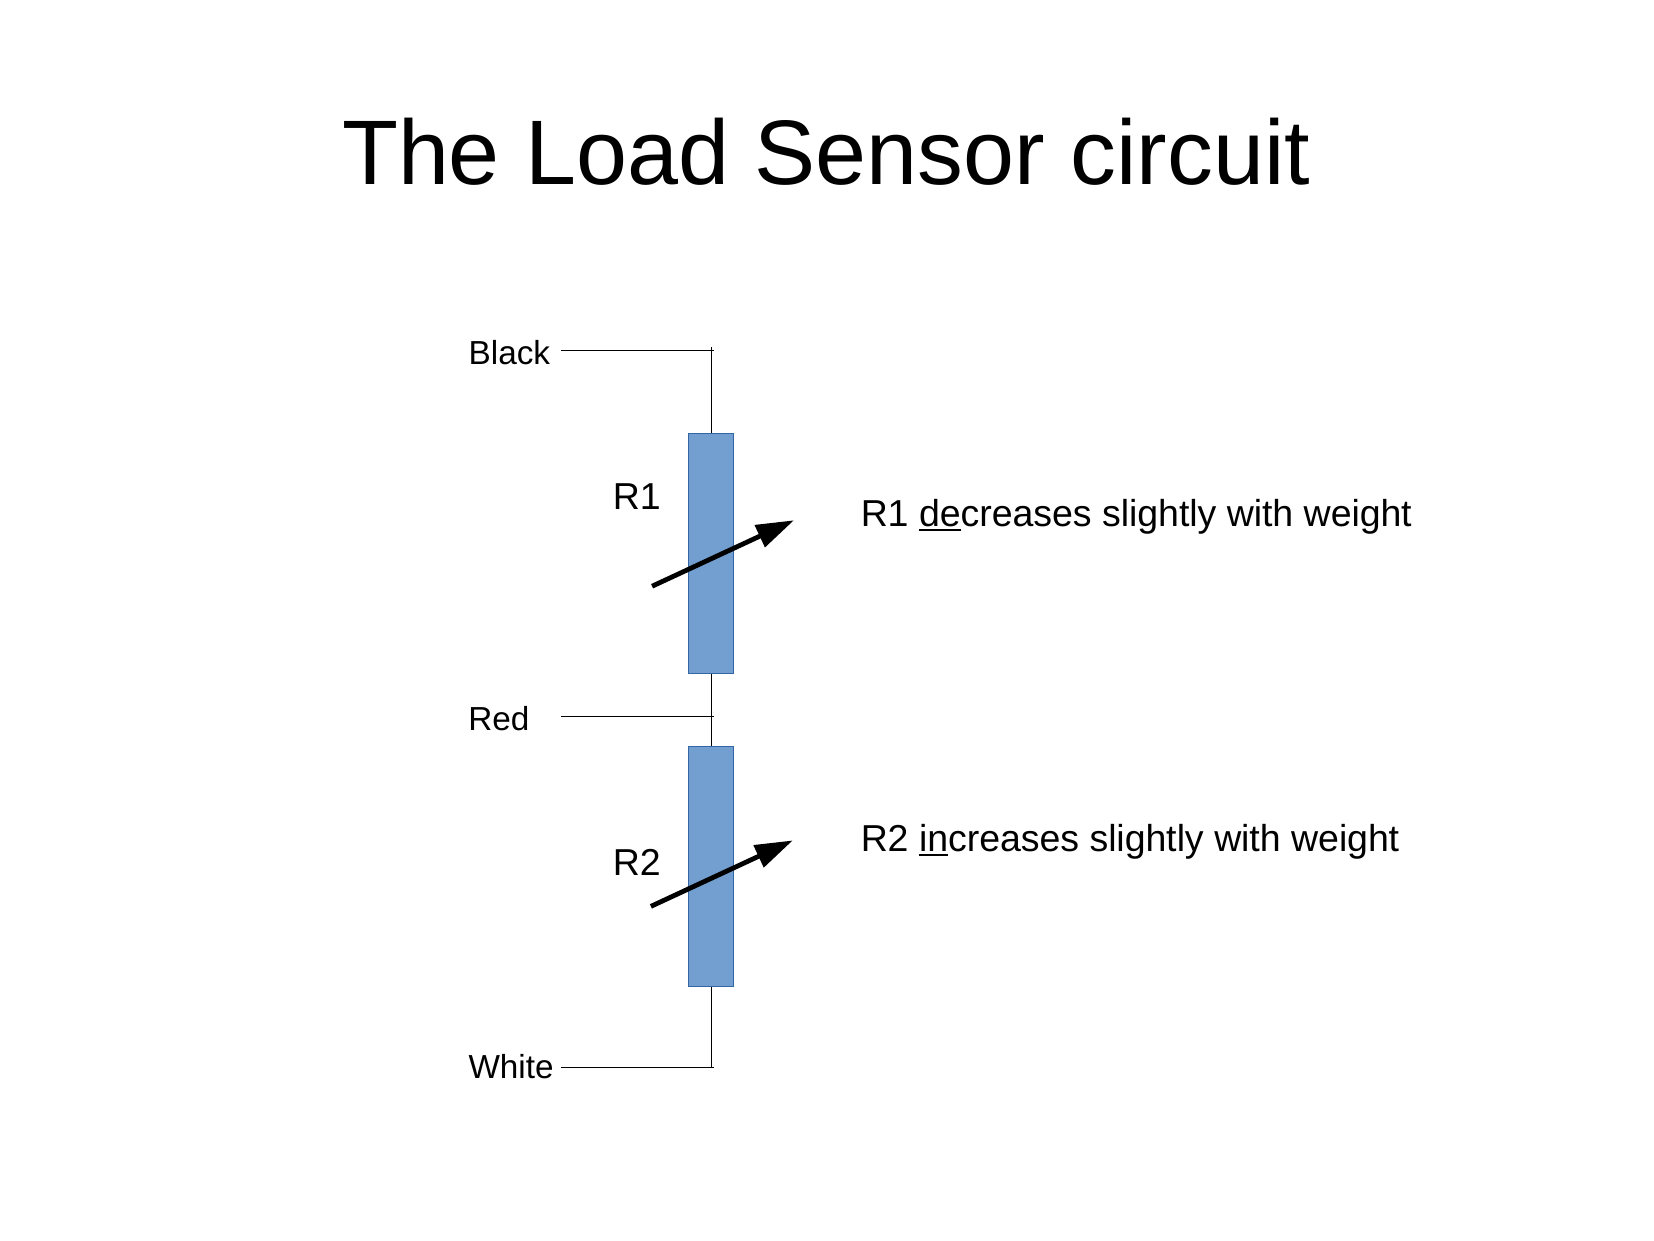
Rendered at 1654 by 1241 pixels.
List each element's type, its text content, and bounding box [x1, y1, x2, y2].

text_box Red [453, 693, 545, 746]
text_box [688, 871, 734, 987]
text_box White [453, 1041, 569, 1094]
text_box [688, 746, 734, 886]
text_box R1 decreases slightly with weight [846, 485, 1441, 543]
text_box Black [453, 327, 566, 380]
text_box R2 increases slightly with weight [846, 810, 1441, 867]
text_box [688, 433, 734, 566]
title The Load Sensor circuit [82, 49, 1571, 257]
text_box R2 [598, 833, 676, 891]
text_box [688, 552, 734, 674]
text_box R1 [598, 467, 676, 525]
